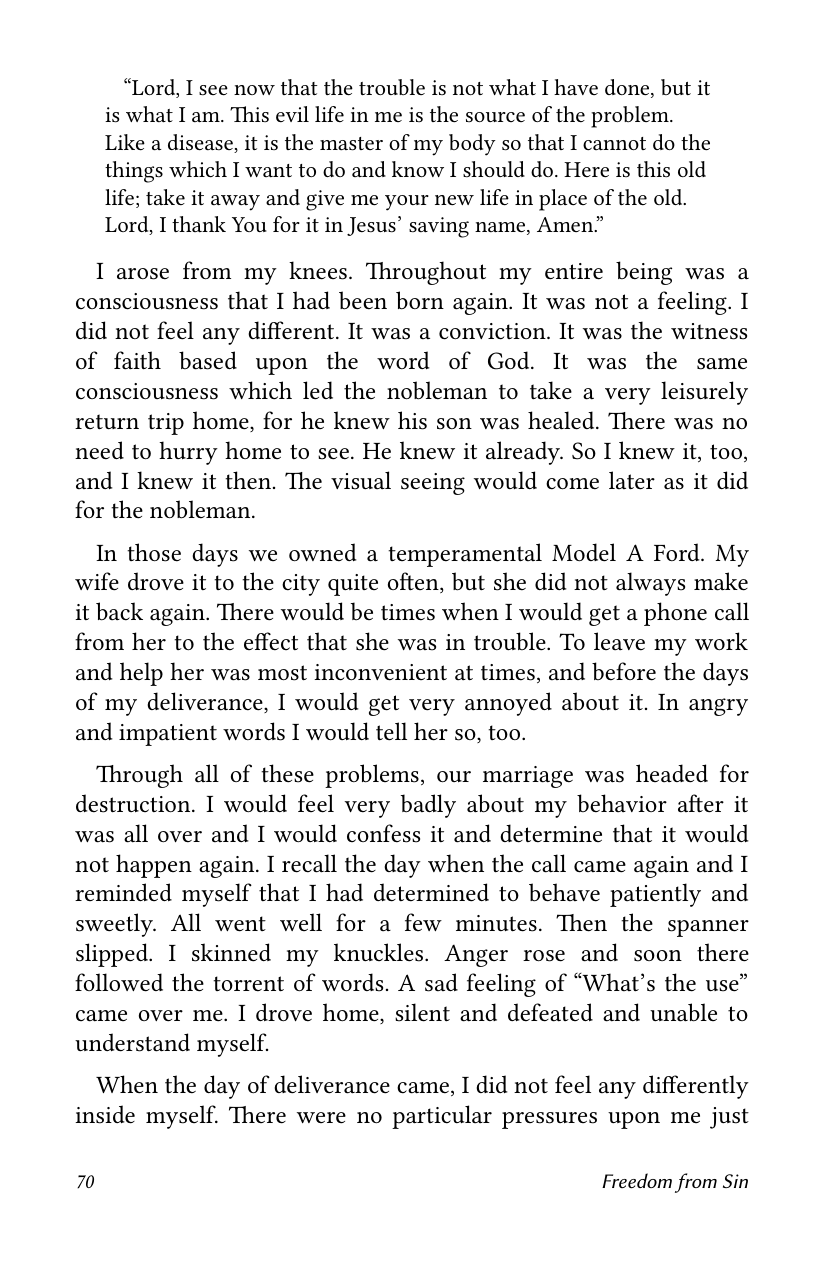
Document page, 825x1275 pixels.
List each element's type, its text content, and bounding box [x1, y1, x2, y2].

text I arose from my knees. Throughout my entire being was a consciousness that I had been born again. It was not a feeling. I did not feel any different. It was a conviction. It was the witness of faith based upon the word of God. It was the same consciousness which led the nobleman to take a very leisurely return trip home, for he knew his son was healed. There was no need to hurry home to see. He knew it already. So I knew it, too, and I knew it then. The visual seeing would come later as it did for the nobleman. [75, 257, 750, 525]
text In those days we owned a temperamental Model A Ford. My wife drove it to the city quite often, but she did not always make it back again. There would be times when I would get a phone call from her to the effect that she was in trouble. To leave my work and help her was most inconvenient at times, and before the days of my deliverance, I would get very annoyed about it. In angry and impatient words I would tell her so, too. [75, 538, 750, 746]
text “Lord, I see now that the trouble is not what I have done, but it is what I am. This evil life in me is the source of the problem. Like a disease, it is the master of my body so that I cannot do the things which I want to do and know I should do. Here is this old life; take it away and give me your new life in place of the old. Lord, I thank You for it in Jesus’ saving name, Amen.” [105, 75, 720, 238]
text When the day of deliverance came, I did not feel any differently inside myself. There were no particular pressures upon me just [75, 1071, 750, 1129]
text Through all of these problems, our marriage was headed for destruction. I would feel very badly about my behavior after it was all over and I would confess it and determine that it would not happen again. I recall the day when the call came again and I reminded myself that I had determined to behave patiently and sweetly. All went well for a few minutes. Then the spanner slipped. I skinned my knuckles. Anger rose and soon there followed the torrent of words. A sad feeling of “What’s the use” came over me. I drove home, silent and defeated and unable to understand myself. [75, 760, 750, 1057]
